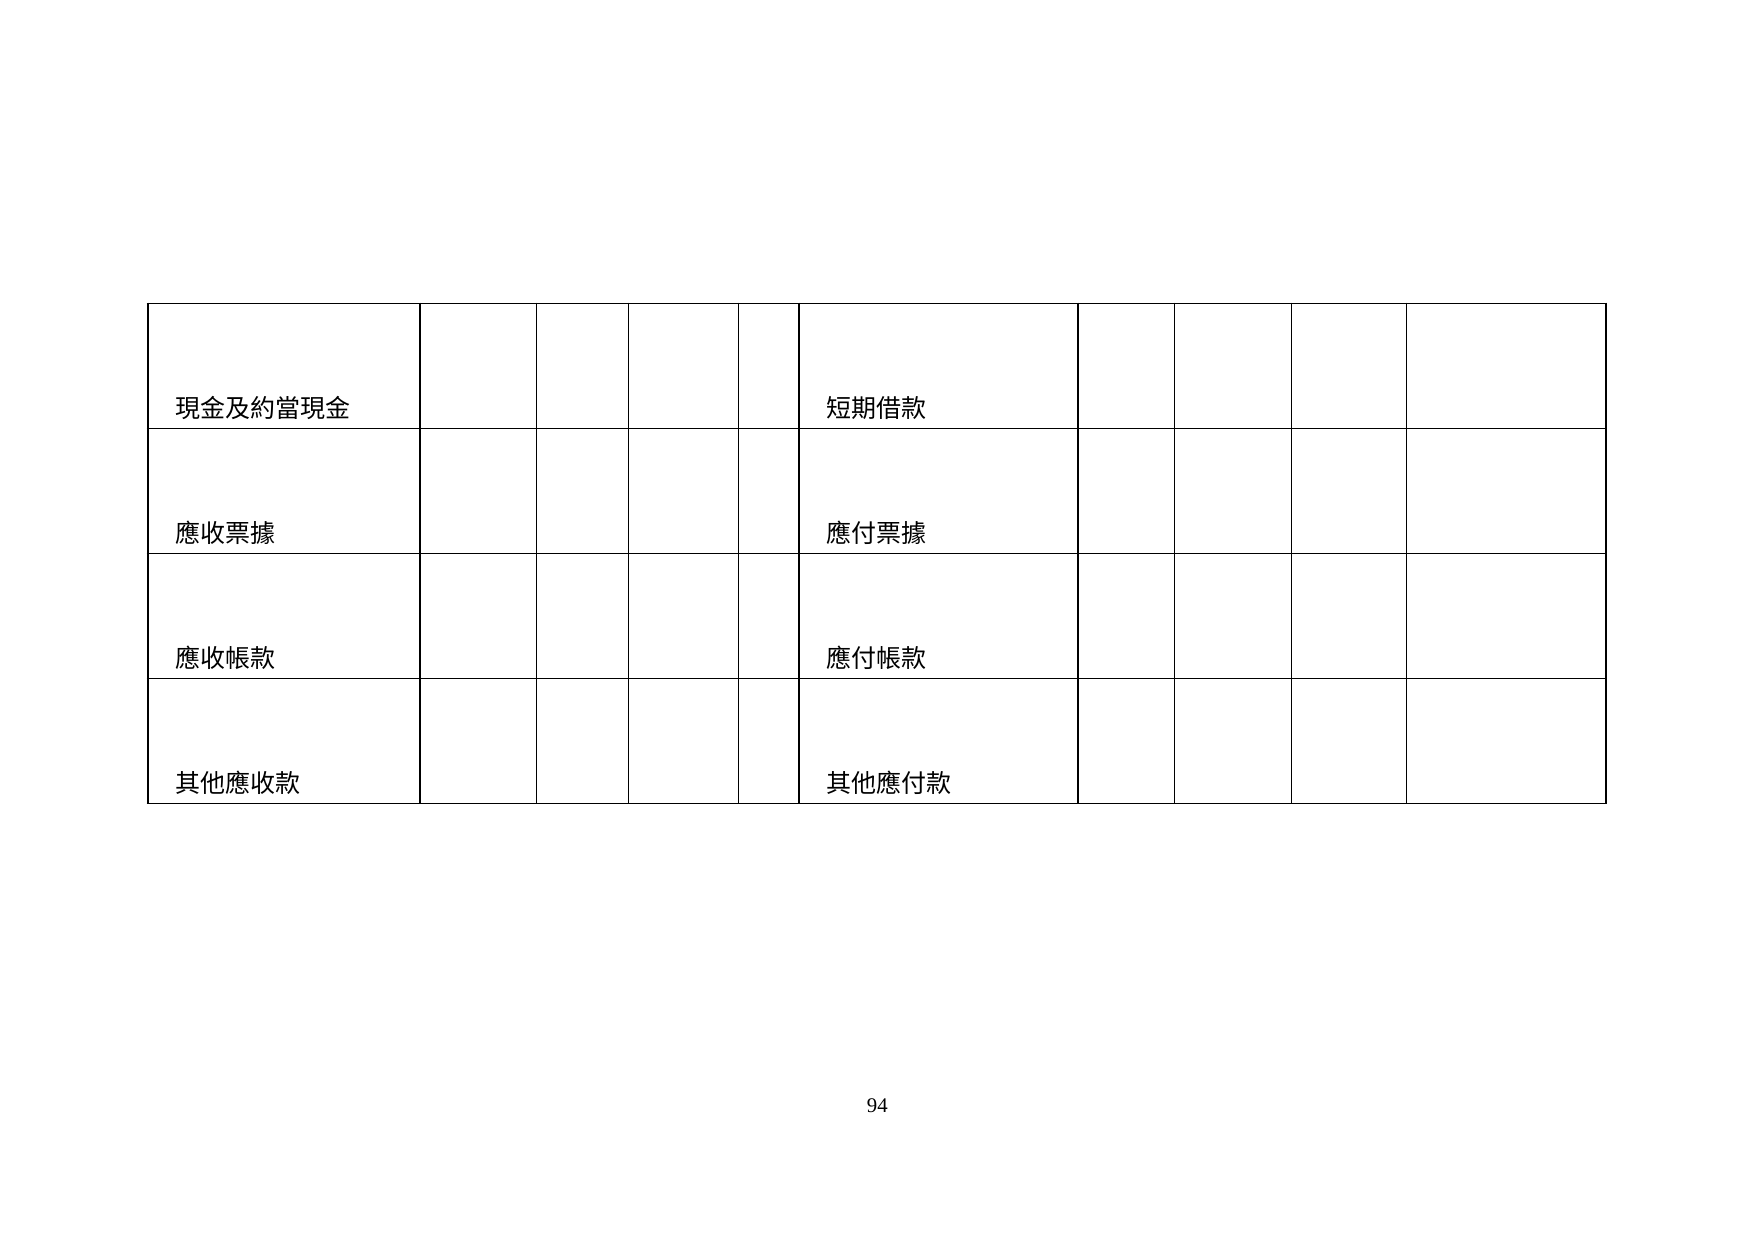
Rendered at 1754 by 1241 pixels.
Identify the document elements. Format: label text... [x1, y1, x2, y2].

table_cell 現金及約當現金 [149, 304, 419, 427]
table_cell [629, 554, 738, 677]
table_cell [739, 429, 798, 552]
table_cell 應付帳款 [800, 554, 1077, 677]
table_cell 應收帳款 [149, 554, 419, 677]
table_cell [629, 304, 738, 427]
table_cell [421, 679, 536, 802]
table_cell [1079, 679, 1174, 802]
table_cell [1407, 554, 1605, 677]
table_cell [1292, 679, 1406, 802]
table_cell [421, 429, 536, 552]
table_cell [1079, 554, 1174, 677]
table_cell [629, 679, 738, 802]
table_cell 其他應收款 [149, 679, 419, 802]
table_cell [739, 679, 798, 802]
table_cell [1407, 429, 1605, 552]
table_cell [1292, 304, 1406, 427]
table_cell [537, 679, 628, 802]
table_cell [1407, 304, 1605, 427]
table_cell [1175, 554, 1291, 677]
table_cell [1079, 429, 1174, 552]
table_cell 應付票據 [800, 429, 1077, 552]
table_cell [537, 429, 628, 552]
table_cell 應收票據 [149, 429, 419, 552]
table_cell [537, 304, 628, 427]
table_cell [1175, 679, 1291, 802]
table_cell [1175, 304, 1291, 427]
table_cell [1292, 554, 1406, 677]
table_cell [1079, 304, 1174, 427]
table_cell [1407, 679, 1605, 802]
table_cell [629, 429, 738, 552]
table_cell 短期借款 [800, 304, 1077, 427]
table_cell [421, 554, 536, 677]
table_cell [537, 554, 628, 677]
table_cell [1292, 429, 1406, 552]
table_cell [739, 304, 798, 427]
table_cell [739, 554, 798, 677]
table_cell [421, 304, 536, 427]
table_cell 其他應付款 [800, 679, 1077, 802]
table_cell [1175, 429, 1291, 552]
